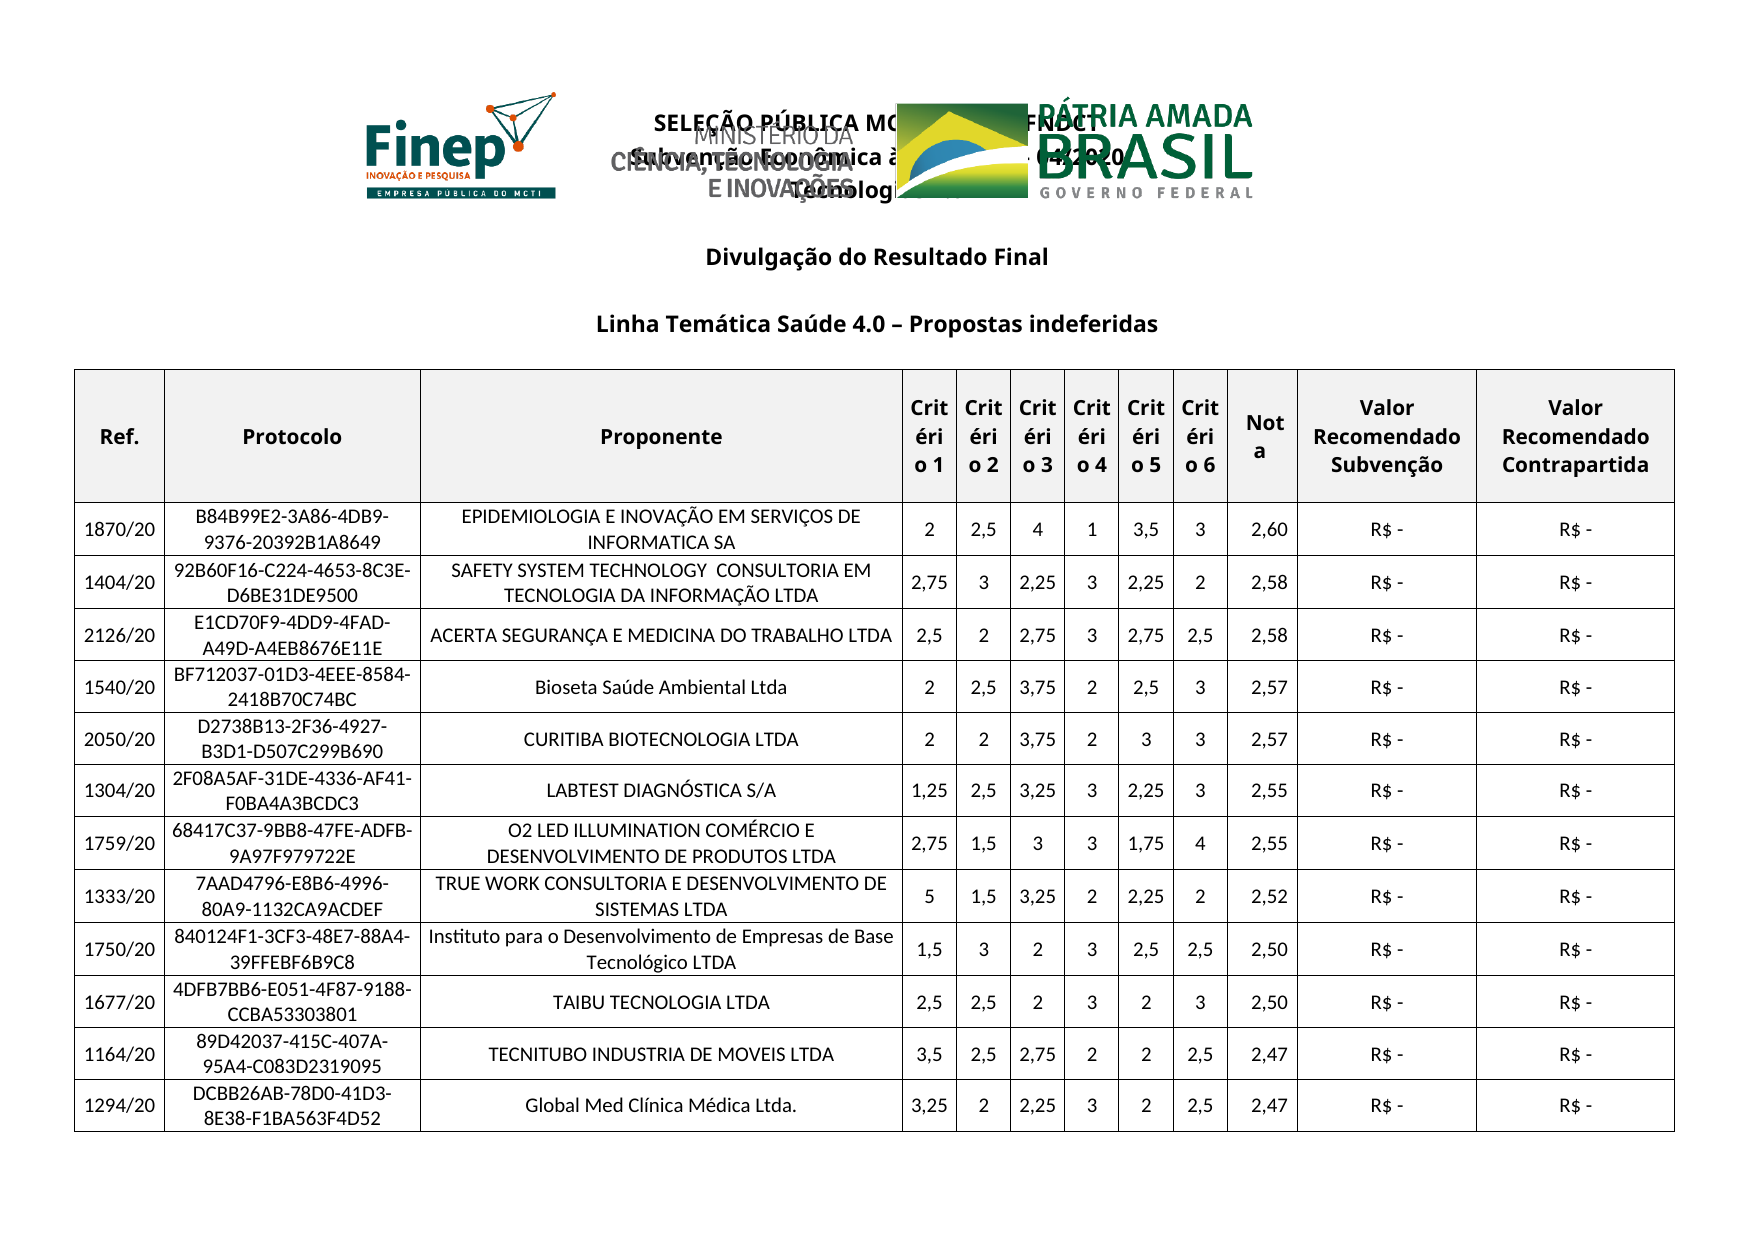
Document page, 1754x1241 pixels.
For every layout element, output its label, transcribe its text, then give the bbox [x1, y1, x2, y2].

table_cell 92B60F16-C224-4653-8C3E-D6BE31DE9500 [165, 556, 420, 608]
table_cell 1,25 [903, 765, 956, 816]
table_cell 1870/20 [75, 503, 164, 555]
table_cell R$ - [1298, 817, 1476, 869]
table_cell 2,5 [957, 1028, 1010, 1079]
table_cell 2 [1119, 976, 1173, 1027]
table_cell 2 [1174, 870, 1227, 922]
table_cell 2,52 [1228, 870, 1297, 922]
table_cell 2,25 [1119, 870, 1173, 922]
table_cell R$ - [1298, 713, 1476, 764]
table_cell 3 [1174, 503, 1227, 555]
table_cell 2,5 [1174, 609, 1227, 660]
table_cell 3 [1065, 1080, 1118, 1131]
table_header Critério 4 [1065, 370, 1118, 502]
table_cell 5 [903, 870, 956, 922]
table_cell R$ - [1477, 1028, 1674, 1079]
table_cell BF712037-01D3-4EEE-8584-2418B70C74BC [165, 661, 420, 712]
table_cell 2 [1065, 713, 1118, 764]
table_cell R$ - [1298, 609, 1476, 660]
table_cell 2 [957, 713, 1010, 764]
table_cell 2,5 [1119, 661, 1173, 712]
table_cell 4 [1174, 817, 1227, 869]
table_header Ref. [75, 370, 164, 502]
table_cell R$ - [1477, 609, 1674, 660]
table_header Valor Recomendado Contrapartida [1477, 370, 1674, 502]
table_cell Bioseta Saúde Ambiental Ltda [421, 661, 902, 712]
table_cell 2,5 [903, 976, 956, 1027]
table_cell R$ - [1298, 1028, 1476, 1079]
table_cell 2 [1119, 1080, 1173, 1131]
table_cell 2,5 [957, 661, 1010, 712]
table_cell LABTEST DIAGNÓSTICA S/A [421, 765, 902, 816]
table_cell 2,75 [1011, 609, 1064, 660]
table_cell R$ - [1298, 923, 1476, 975]
table_cell 1,5 [957, 817, 1010, 869]
table_cell R$ - [1477, 661, 1674, 712]
table_cell 7AAD4796-E8B6-4996-80A9-1132CA9ACDEF [165, 870, 420, 922]
table_cell R$ - [1298, 765, 1476, 816]
table_cell 2 [903, 713, 956, 764]
table_cell 2,25 [1119, 556, 1173, 608]
table_cell 2,75 [903, 556, 956, 608]
table_header Protocolo [165, 370, 420, 502]
table_cell 3 [1065, 556, 1118, 608]
table_cell 1 [1065, 503, 1118, 555]
table_cell 2 [957, 609, 1010, 660]
table_cell B84B99E2-3A86-4DB9-9376-20392B1A8649 [165, 503, 420, 555]
table_cell CURITIBA BIOTECNOLOGIA LTDA [421, 713, 902, 764]
table_cell 2,75 [903, 817, 956, 869]
table_cell 3,25 [1011, 870, 1064, 922]
table_cell 1404/20 [75, 556, 164, 608]
table_cell 2,25 [1011, 556, 1064, 608]
table_cell 4 [1011, 503, 1064, 555]
table_cell TAIBU TECNOLOGIA LTDA [421, 976, 902, 1027]
table_cell 2,50 [1228, 923, 1297, 975]
table_cell 1,5 [903, 923, 956, 975]
table_cell 2,57 [1228, 661, 1297, 712]
table_header Nota [1228, 370, 1297, 502]
table_cell ACERTA SEGURANÇA E MEDICINA DO TRABALHO LTDA [421, 609, 902, 660]
table_cell R$ - [1477, 1080, 1674, 1131]
table_cell R$ - [1477, 976, 1674, 1027]
table_cell 1,75 [1119, 817, 1173, 869]
table_cell 3 [1065, 609, 1118, 660]
table_cell DCBB26AB-78D0-41D3-8E38-F1BA563F4D52 [165, 1080, 420, 1131]
table_cell 2,75 [1011, 1028, 1064, 1079]
table_cell 2,47 [1228, 1028, 1297, 1079]
table_cell 3,75 [1011, 661, 1064, 712]
table_cell 840124F1-3CF3-48E7-88A4-39FFEBF6B9C8 [165, 923, 420, 975]
table_cell D2738B13-2F36-4927-B3D1-D507C299B690 [165, 713, 420, 764]
table_cell 2 [903, 503, 956, 555]
table_cell 2,25 [1119, 765, 1173, 816]
table_cell SAFETY SYSTEM TECHNOLOGY CONSULTORIA EM TECNOLOGIA DA INFORMAÇÃO LTDA [421, 556, 902, 608]
table_cell 2 [903, 661, 956, 712]
table_cell 2126/20 [75, 609, 164, 660]
table_cell 2,5 [903, 609, 956, 660]
table_cell 2,5 [957, 976, 1010, 1027]
table_cell 2 [957, 1080, 1010, 1131]
table_cell 1294/20 [75, 1080, 164, 1131]
table_cell E1CD70F9-4DD9-4FAD-A49D-A4EB8676E11E [165, 609, 420, 660]
table_header Critério 2 [957, 370, 1010, 502]
table_cell R$ - [1298, 870, 1476, 922]
table_header Critério 6 [1174, 370, 1227, 502]
table_cell 2,5 [1119, 923, 1173, 975]
table_cell O2 LED ILLUMINATION COMÉRCIO E DESENVOLVIMENTO DE PRODUTOS LTDA [421, 817, 902, 869]
table_cell 2,47 [1228, 1080, 1297, 1131]
table_cell 3 [1174, 976, 1227, 1027]
table_cell 2,58 [1228, 609, 1297, 660]
table_cell 3 [957, 556, 1010, 608]
table_cell 3 [1174, 765, 1227, 816]
table_cell 1304/20 [75, 765, 164, 816]
table_cell 2,5 [1174, 923, 1227, 975]
table_cell 3,5 [1119, 503, 1173, 555]
table_cell 2,55 [1228, 817, 1297, 869]
table_header Critério 1 [903, 370, 956, 502]
table_cell 2F08A5AF-31DE-4336-AF41-F0BA4A3BCDC3 [165, 765, 420, 816]
table_cell 3 [1174, 661, 1227, 712]
table_cell R$ - [1298, 976, 1476, 1027]
table_header Valor Recomendado Subvenção [1298, 370, 1476, 502]
table_cell 2,57 [1228, 713, 1297, 764]
table_cell 1759/20 [75, 817, 164, 869]
table_cell R$ - [1477, 870, 1674, 922]
table_cell Global Med Clínica Médica Ltda. [421, 1080, 902, 1131]
table_cell EPIDEMIOLOGIA E INOVAÇÃO EM SERVIÇOS DE INFORMATICA SA [421, 503, 902, 555]
table_cell R$ - [1298, 661, 1476, 712]
table_cell 2,25 [1011, 1080, 1064, 1131]
table_cell 3,25 [903, 1080, 956, 1131]
table_cell 1677/20 [75, 976, 164, 1027]
table_cell 2,60 [1228, 503, 1297, 555]
table_cell 3 [1011, 817, 1064, 869]
table_cell 2 [1119, 1028, 1173, 1079]
table_cell 2 [1174, 556, 1227, 608]
table_cell R$ - [1477, 503, 1674, 555]
table_cell 2 [1065, 661, 1118, 712]
table_cell 2,58 [1228, 556, 1297, 608]
table_cell 3,5 [903, 1028, 956, 1079]
table_cell 68417C37-9BB8-47FE-ADFB-9A97F979722E [165, 817, 420, 869]
table_cell 1333/20 [75, 870, 164, 922]
table_cell Instituto para o Desenvolvimento de Empresas de Base Tecnológico LTDA [421, 923, 902, 975]
table_cell TRUE WORK CONSULTORIA E DESENVOLVIMENTO DE SISTEMAS LTDA [421, 870, 902, 922]
table_cell 89D42037-415C-407A-95A4-C083D2319095 [165, 1028, 420, 1079]
table_cell 3,75 [1011, 713, 1064, 764]
table_header Critério 5 [1119, 370, 1173, 502]
table_cell 1540/20 [75, 661, 164, 712]
table_cell 3 [1174, 713, 1227, 764]
table_cell 3,25 [1011, 765, 1064, 816]
table_cell 3 [1119, 713, 1173, 764]
table_cell R$ - [1298, 503, 1476, 555]
table_cell 2,5 [1174, 1028, 1227, 1079]
table_cell 2 [1011, 923, 1064, 975]
table_cell R$ - [1298, 556, 1476, 608]
table_cell R$ - [1477, 817, 1674, 869]
table_cell TECNITUBO INDUSTRIA DE MOVEIS LTDA [421, 1028, 902, 1079]
table_cell 3 [1065, 976, 1118, 1027]
table_cell 2,5 [957, 765, 1010, 816]
table_cell 2 [1065, 870, 1118, 922]
table_cell R$ - [1298, 1080, 1476, 1131]
table_cell 2,5 [1174, 1080, 1227, 1131]
table_cell 3 [1065, 923, 1118, 975]
table_cell 2,50 [1228, 976, 1297, 1027]
table_cell 2,5 [957, 503, 1010, 555]
table_cell 3 [1065, 765, 1118, 816]
table_cell 1750/20 [75, 923, 164, 975]
table_cell R$ - [1477, 556, 1674, 608]
table_cell 1,5 [957, 870, 1010, 922]
table_cell R$ - [1477, 713, 1674, 764]
table_cell 2 [1011, 976, 1064, 1027]
table_cell 2,55 [1228, 765, 1297, 816]
table_cell 3 [1065, 817, 1118, 869]
table_cell 2050/20 [75, 713, 164, 764]
table_cell 1164/20 [75, 1028, 164, 1079]
table_cell 3 [957, 923, 1010, 975]
table_cell 2,75 [1119, 609, 1173, 660]
table_cell 2 [1065, 1028, 1118, 1079]
table_header Proponente [421, 370, 902, 502]
table_cell R$ - [1477, 765, 1674, 816]
table_cell 4DFB7BB6-E051-4F87-9188-CCBA53303801 [165, 976, 420, 1027]
table_header Critério 3 [1011, 370, 1064, 502]
table_cell R$ - [1477, 923, 1674, 975]
